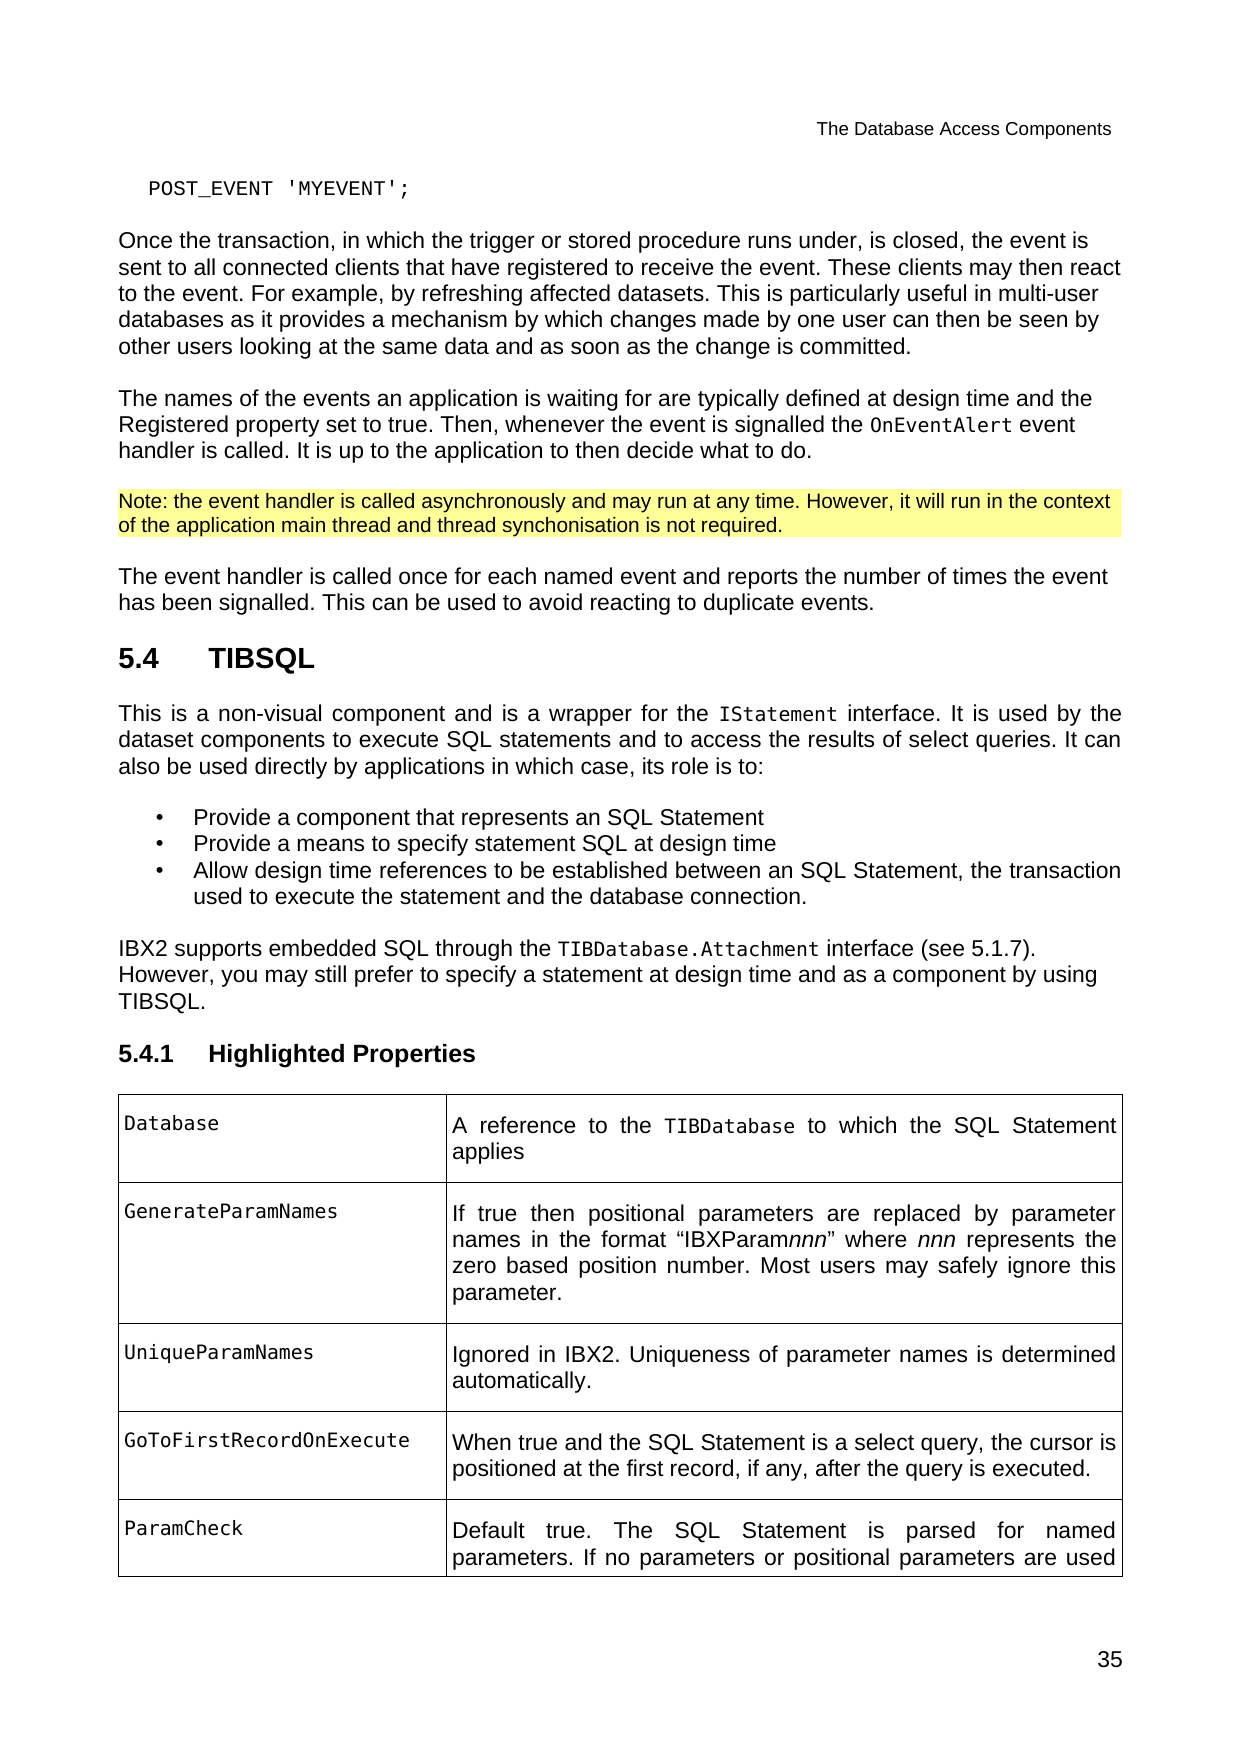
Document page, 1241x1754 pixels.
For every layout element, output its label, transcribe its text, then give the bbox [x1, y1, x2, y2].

table_cell Default true. The SQL Statement is parsed for named parameters. If no parameters or positional parameters are used [447, 1500, 1122, 1576]
table_cell ParamCheck [119, 1500, 446, 1576]
list Provide a component that represents an SQL Statement [156, 804, 1122, 830]
subtitle Highlighted Properties [118, 1039, 1122, 1068]
subtitle TIBSQL [118, 641, 1122, 674]
table_cell Ignored in IBX2. Uniqueness of parameter names is determined automatically. [447, 1324, 1122, 1411]
table_cell When true and the SQL Statement is a select query, the cursor is positioned at the first record, if any, after the query is executed. [447, 1412, 1122, 1499]
text IBX2 supports embedded SQL through the TIBDatabase.Attachment interface (see 5.1.7). However, you may still prefer to specify a statement at design time and as a component by using TIBSQL. [118, 935, 1122, 1014]
text Note: the event handler is called asynchronously and may run at any time. However, it will run in the context of the application main thread and thread synchonisation is not required. [118, 489, 1122, 537]
table_header A reference to the TIBDatabase to which the SQL Statement applies [447, 1095, 1122, 1182]
table_header Database [119, 1095, 446, 1182]
table_cell GenerateParamNames [119, 1183, 446, 1323]
list Provide a means to specify statement SQL at design time [156, 830, 1122, 857]
text POST_EVENT 'MYEVENT'; [148, 178, 1122, 202]
table_cell If true then positional parameters are replaced by parameter names in the format “IBXParamnnn” where nnn represents the zero based position number. Most users may safely ignore this parameter. [447, 1183, 1122, 1323]
text The event handler is called once for each named event and reports the number of times the event has been signalled. This can be used to avoid reacting to duplicate events. [118, 563, 1122, 615]
text Once the transaction, in which the trigger or stored procedure runs under, is closed, the event is sent to all connected clients that have registered to receive the event. These clients may then react to the event. For example, by refreshing affected datasets. This is particularly useful in multi-user databases as it provides a mechanism by which changes made by one user can then be seen by other users looking at the same data and as soon as the change is committed. [118, 227, 1122, 359]
table_cell UniqueParamNames [119, 1324, 446, 1411]
text This is a non-visual component and is a wrapper for the IStatement interface. It is used by the dataset components to execute SQL statements and to access the results of select queries. It can also be used directly by applications in which case, its role is to: [118, 700, 1122, 779]
list Allow design time references to be established between an SQL Statement, the transaction used to execute the statement and the database connection. [156, 857, 1122, 909]
text The names of the events an application is waiting for are typically defined at design time and the Registered property set to true. Then, whenever the event is signalled the OnEventAlert event handler is called. It is up to the application to then decide what to do. [118, 384, 1122, 464]
table_cell GoToFirstRecordOnExecute [119, 1412, 446, 1499]
